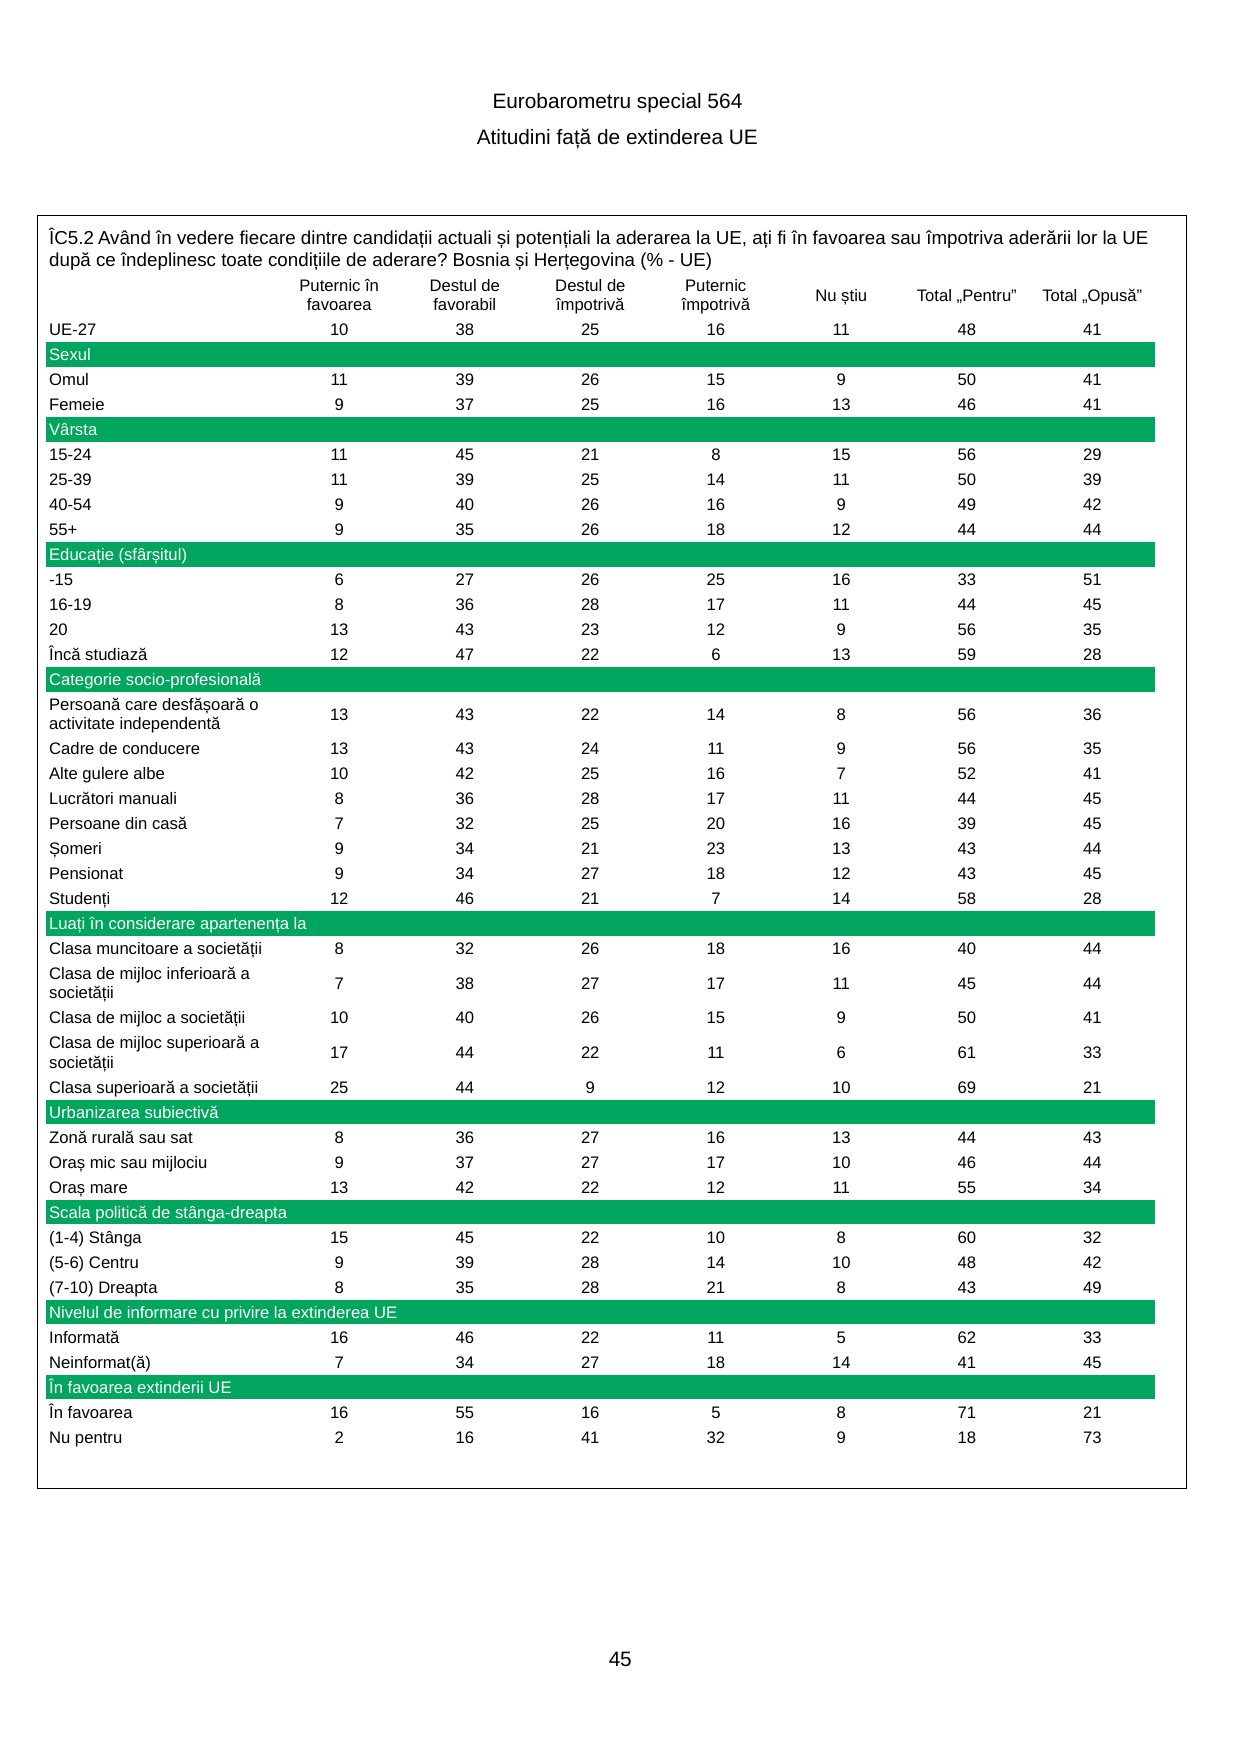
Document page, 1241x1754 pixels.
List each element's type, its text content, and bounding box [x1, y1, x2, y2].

table_cell 11 [653, 1325, 778, 1349]
table_cell 28 [527, 1250, 653, 1274]
table_cell 25 [527, 317, 653, 342]
table_cell 25 [276, 1075, 402, 1099]
table_cell 41 [1029, 367, 1155, 392]
table_cell (5-6) Centru [46, 1250, 276, 1274]
table_cell 11 [778, 592, 904, 617]
table_cell 34 [402, 861, 527, 886]
table_cell 45 [1029, 811, 1155, 836]
table_cell 51 [1029, 567, 1155, 592]
table_cell 35 [402, 517, 527, 542]
table_cell 8 [276, 936, 402, 961]
table_cell 44 [402, 1030, 527, 1074]
table_cell 28 [1029, 642, 1155, 667]
table_cell Vârsta [46, 417, 1155, 442]
table_cell 9 [778, 367, 904, 392]
table_cell 44 [1029, 961, 1155, 1005]
table_cell Persoană care desfășoară o activitate independentă [46, 692, 276, 736]
table_cell 33 [1029, 1325, 1155, 1349]
table_cell 33 [904, 567, 1029, 592]
table_cell 10 [276, 761, 402, 786]
table_cell 17 [653, 1150, 778, 1174]
table_cell 39 [904, 811, 1029, 836]
table_cell 10 [778, 1150, 904, 1174]
table_cell Clasa de mijloc a societății [46, 1005, 276, 1030]
table_cell 13 [778, 1125, 904, 1149]
table_cell 17 [653, 592, 778, 617]
table_cell Clasa de mijloc inferioară a societății [46, 961, 276, 1005]
table_cell 9 [276, 1150, 402, 1174]
table_cell 39 [402, 367, 527, 392]
table_cell 28 [527, 1275, 653, 1299]
table_cell 25 [527, 392, 653, 417]
table_cell 35 [402, 1275, 527, 1299]
table_cell 44 [904, 592, 1029, 617]
table_cell 36 [402, 786, 527, 811]
table_cell 9 [778, 736, 904, 761]
table_cell Puternic în favoarea [276, 273, 402, 317]
table_cell 8 [653, 442, 778, 467]
table_cell 48 [904, 1250, 1029, 1274]
table_cell 21 [1029, 1075, 1155, 1099]
table_cell 59 [904, 642, 1029, 667]
table_cell 5 [778, 1325, 904, 1349]
table_cell Clasa superioară a societății [46, 1075, 276, 1099]
table_cell 23 [653, 836, 778, 861]
table_cell 13 [276, 1175, 402, 1199]
table_cell 16 [653, 761, 778, 786]
table_cell Studenți [46, 886, 276, 911]
table_cell 15 [653, 367, 778, 392]
table_cell 18 [653, 1350, 778, 1374]
table_cell 9 [276, 492, 402, 517]
table_cell 16 [276, 1325, 402, 1349]
table_cell 9 [276, 517, 402, 542]
table_cell 7 [778, 761, 904, 786]
table_cell 45 [1029, 592, 1155, 617]
table_cell 17 [653, 961, 778, 1005]
table_cell 46 [904, 1150, 1029, 1174]
table_cell 38 [402, 961, 527, 1005]
table_cell 42 [1029, 1250, 1155, 1274]
table_cell 8 [778, 1275, 904, 1299]
table_cell 12 [276, 642, 402, 667]
table_cell 22 [527, 1175, 653, 1199]
table_cell 22 [527, 1225, 653, 1249]
table_cell 41 [1029, 392, 1155, 417]
table_cell 41 [1029, 761, 1155, 786]
table_cell 35 [1029, 736, 1155, 761]
table_cell 12 [653, 617, 778, 642]
table_cell Nu știu [778, 273, 904, 317]
table_cell 13 [778, 836, 904, 861]
table_cell 11 [778, 317, 904, 342]
table_cell 16 [778, 936, 904, 961]
table_cell Clasa muncitoare a societății [46, 936, 276, 961]
table_cell 5 [653, 1400, 778, 1424]
table_cell 39 [1029, 467, 1155, 492]
table_cell Șomeri [46, 836, 276, 861]
table_cell În favoarea extinderii UE [46, 1375, 1155, 1399]
table_cell 37 [402, 1150, 527, 1174]
table_cell 25-39 [46, 467, 276, 492]
table_cell 16 [653, 1125, 778, 1149]
table_cell 11 [778, 1175, 904, 1199]
table_cell 9 [276, 836, 402, 861]
table_cell În favoarea [46, 1400, 276, 1424]
table_cell 21 [653, 1275, 778, 1299]
table_cell 16 [653, 392, 778, 417]
table_cell 60 [904, 1225, 1029, 1249]
table_cell 43 [402, 736, 527, 761]
table_cell 9 [778, 1425, 904, 1449]
table_cell 44 [904, 1125, 1029, 1149]
table_cell 32 [1029, 1225, 1155, 1249]
table_cell 41 [1029, 1005, 1155, 1030]
table_cell 55 [904, 1175, 1029, 1199]
table_cell 11 [276, 367, 402, 392]
table_cell 10 [778, 1075, 904, 1099]
table_cell Puternic împotrivă [653, 273, 778, 317]
table_cell Zonă rurală sau sat [46, 1125, 276, 1149]
table_cell 28 [527, 592, 653, 617]
table_cell 34 [402, 1350, 527, 1374]
table_cell Destul de favorabil [402, 273, 527, 317]
table_cell Urbanizarea subiectivă [46, 1100, 1155, 1124]
table_cell Categorie socio-profesională [46, 667, 1155, 692]
table_cell 40 [402, 492, 527, 517]
table_cell 12 [653, 1075, 778, 1099]
table_cell 12 [778, 861, 904, 886]
table_cell 21 [527, 836, 653, 861]
table_cell 36 [402, 592, 527, 617]
table_cell Încă studiază [46, 642, 276, 667]
table_cell 15 [276, 1225, 402, 1249]
table_cell UE-27 [46, 317, 276, 342]
table_cell 12 [653, 1175, 778, 1199]
table_cell 45 [904, 961, 1029, 1005]
table_cell 43 [904, 836, 1029, 861]
table_cell 44 [1029, 1150, 1155, 1174]
table_cell 50 [904, 367, 1029, 392]
table_cell 22 [527, 642, 653, 667]
table_cell 15 [653, 1005, 778, 1030]
table_cell 44 [402, 1075, 527, 1099]
table_cell 52 [904, 761, 1029, 786]
table_cell 55 [402, 1400, 527, 1424]
table_cell 26 [527, 517, 653, 542]
table_cell 21 [1029, 1400, 1155, 1424]
table_cell 41 [527, 1425, 653, 1449]
table_cell 8 [276, 786, 402, 811]
table_cell 36 [1029, 692, 1155, 736]
table_cell 45 [402, 442, 527, 467]
table_cell Cadre de conducere [46, 736, 276, 761]
table_cell 11 [653, 1030, 778, 1074]
table_cell 44 [904, 517, 1029, 542]
table_cell 46 [904, 392, 1029, 417]
table_cell 26 [527, 936, 653, 961]
table_cell 18 [653, 517, 778, 542]
table_cell 16 [527, 1400, 653, 1424]
table_cell 16 [276, 1400, 402, 1424]
table_cell 13 [276, 692, 402, 736]
table_cell 14 [653, 467, 778, 492]
table_cell 56 [904, 617, 1029, 642]
table_cell 6 [653, 642, 778, 667]
table_cell 6 [778, 1030, 904, 1074]
table_cell 14 [778, 1350, 904, 1374]
table_cell 35 [1029, 617, 1155, 642]
table_cell 62 [904, 1325, 1029, 1349]
table_cell [46, 273, 276, 317]
table_cell 8 [778, 1400, 904, 1424]
table_cell 23 [527, 617, 653, 642]
table_cell 18 [653, 861, 778, 886]
table_cell 17 [653, 786, 778, 811]
table_cell 25 [653, 567, 778, 592]
table_cell 27 [527, 1150, 653, 1174]
table_cell 9 [276, 392, 402, 417]
table_cell 50 [904, 467, 1029, 492]
table_cell (1-4) Stânga [46, 1225, 276, 1249]
table_cell 9 [276, 1250, 402, 1274]
table_cell 14 [778, 886, 904, 911]
table_cell 22 [527, 1030, 653, 1074]
table_cell 20 [46, 617, 276, 642]
table_cell 10 [653, 1225, 778, 1249]
table_cell 44 [1029, 936, 1155, 961]
table_cell Oraș mic sau mijlociu [46, 1150, 276, 1174]
table_cell 27 [527, 861, 653, 886]
table_cell 45 [1029, 861, 1155, 886]
table_cell 43 [402, 617, 527, 642]
table_cell Sexul [46, 342, 1155, 367]
table_cell 41 [1029, 317, 1155, 342]
table_cell 7 [276, 811, 402, 836]
table_cell Scala politică de stânga-dreapta [46, 1200, 1155, 1224]
table_cell Femeie [46, 392, 276, 417]
table_cell 26 [527, 1005, 653, 1030]
table_cell 43 [904, 1275, 1029, 1299]
table_cell 45 [402, 1225, 527, 1249]
table_cell 48 [904, 317, 1029, 342]
table_cell 56 [904, 736, 1029, 761]
table_cell Nu pentru [46, 1425, 276, 1449]
table_cell 16 [653, 317, 778, 342]
table_cell 32 [402, 936, 527, 961]
table_cell Oraș mare [46, 1175, 276, 1199]
table_cell 12 [778, 517, 904, 542]
table_cell 40 [402, 1005, 527, 1030]
table_cell 46 [402, 886, 527, 911]
table_header ÎC5.2 Având în vedere fiecare dintre candidații actuali și potențiali la aderarea la UE, ați fi în favoarea sau împotriva aderării lor la UE după ce îndeplinesc toate condițiile de aderare? Bosnia și Herțegovina (% - UE) [46, 224, 1155, 273]
table_cell 20 [653, 811, 778, 836]
table_cell 17 [276, 1030, 402, 1074]
table_cell 6 [276, 567, 402, 592]
table_cell 9 [778, 492, 904, 517]
table_cell 37 [402, 392, 527, 417]
table_cell 25 [527, 811, 653, 836]
table_cell 9 [778, 617, 904, 642]
table_cell Persoane din casă [46, 811, 276, 836]
table_cell 39 [402, 1250, 527, 1274]
table_cell Lucrători manuali [46, 786, 276, 811]
table_cell 25 [527, 467, 653, 492]
table_cell 55+ [46, 517, 276, 542]
table_cell 16-19 [46, 592, 276, 617]
table_cell 26 [527, 367, 653, 392]
table_cell 40 [904, 936, 1029, 961]
table_cell -15 [46, 567, 276, 592]
table_cell 8 [778, 1225, 904, 1249]
table_cell 49 [1029, 1275, 1155, 1299]
table_cell Destul de împotrivă [527, 273, 653, 317]
table_cell 16 [778, 811, 904, 836]
table_cell 44 [1029, 836, 1155, 861]
table_cell 11 [778, 786, 904, 811]
table_cell 14 [653, 1250, 778, 1274]
table_cell 21 [527, 442, 653, 467]
table_cell 11 [778, 467, 904, 492]
table_cell 34 [1029, 1175, 1155, 1199]
table_cell 18 [904, 1425, 1029, 1449]
table_cell 27 [527, 1125, 653, 1149]
table_cell Luați în considerare apartenența la [46, 911, 1155, 936]
table_cell 36 [402, 1125, 527, 1149]
table_cell Clasa de mijloc superioară a societății [46, 1030, 276, 1074]
table_cell 44 [1029, 517, 1155, 542]
table_cell 45 [1029, 786, 1155, 811]
table_cell 26 [527, 567, 653, 592]
table_cell 13 [778, 642, 904, 667]
table_cell 13 [276, 617, 402, 642]
table_cell 28 [1029, 886, 1155, 911]
table_cell 34 [402, 836, 527, 861]
table_cell Omul [46, 367, 276, 392]
table_cell 27 [402, 567, 527, 592]
table_cell Nivelul de informare cu privire la extinderea UE [46, 1300, 1155, 1324]
table_cell 15 [778, 442, 904, 467]
table_cell 73 [1029, 1425, 1155, 1449]
table_cell Pensionat [46, 861, 276, 886]
table_cell 9 [276, 861, 402, 886]
table_cell 12 [276, 886, 402, 911]
table_cell 44 [904, 786, 1029, 811]
table_cell 50 [904, 1005, 1029, 1030]
table_cell 27 [527, 1350, 653, 1374]
table_cell 9 [527, 1075, 653, 1099]
table_cell 32 [402, 811, 527, 836]
table_cell 43 [1029, 1125, 1155, 1149]
table_cell 18 [653, 936, 778, 961]
table_cell 10 [276, 1005, 402, 1030]
table_cell 11 [276, 442, 402, 467]
table_cell 7 [653, 886, 778, 911]
table_cell 56 [904, 692, 1029, 736]
table_cell 29 [1029, 442, 1155, 467]
table_cell 28 [527, 786, 653, 811]
table_cell 71 [904, 1400, 1029, 1424]
table_cell 41 [904, 1350, 1029, 1374]
table_cell 16 [653, 492, 778, 517]
table_cell 61 [904, 1030, 1029, 1074]
table_cell 7 [276, 961, 402, 1005]
table_cell 27 [527, 961, 653, 1005]
table_cell 33 [1029, 1030, 1155, 1074]
table_cell 25 [527, 761, 653, 786]
table_cell 9 [778, 1005, 904, 1030]
table_cell Total „Pentru” [904, 273, 1029, 317]
table_cell 22 [527, 692, 653, 736]
table_cell 8 [778, 692, 904, 736]
table_cell Informată [46, 1325, 276, 1349]
table_cell 32 [653, 1425, 778, 1449]
table_cell 16 [778, 567, 904, 592]
table_cell 56 [904, 442, 1029, 467]
table_cell 47 [402, 642, 527, 667]
table_cell 42 [1029, 492, 1155, 517]
table_cell 24 [527, 736, 653, 761]
table_cell 21 [527, 886, 653, 911]
table_cell Educație (sfârșitul) [46, 542, 1155, 567]
table_cell (7-10) Dreapta [46, 1275, 276, 1299]
table_cell 38 [402, 317, 527, 342]
table_cell 40-54 [46, 492, 276, 517]
table_cell 8 [276, 1125, 402, 1149]
table_cell 42 [402, 1175, 527, 1199]
table_cell 2 [276, 1425, 402, 1449]
table_cell 10 [276, 317, 402, 342]
table_cell 45 [1029, 1350, 1155, 1374]
table_cell 43 [904, 861, 1029, 886]
table_cell 49 [904, 492, 1029, 517]
table_cell 26 [527, 492, 653, 517]
table_cell Neinformat(ă) [46, 1350, 276, 1374]
table_cell 8 [276, 1275, 402, 1299]
table_cell 16 [402, 1425, 527, 1449]
table_cell 69 [904, 1075, 1029, 1099]
table_cell Total „Opusă” [1029, 273, 1155, 317]
table_cell 7 [276, 1350, 402, 1374]
table_cell 22 [527, 1325, 653, 1349]
table_cell Alte gulere albe [46, 761, 276, 786]
table_cell 11 [653, 736, 778, 761]
table_cell 58 [904, 886, 1029, 911]
table_cell 42 [402, 761, 527, 786]
table_cell 11 [276, 467, 402, 492]
table_cell 39 [402, 467, 527, 492]
table_cell 11 [778, 961, 904, 1005]
table_cell 13 [276, 736, 402, 761]
table_cell 10 [778, 1250, 904, 1274]
table_cell 14 [653, 692, 778, 736]
table_cell 13 [778, 392, 904, 417]
table_cell 8 [276, 592, 402, 617]
table_cell 15-24 [46, 442, 276, 467]
table_cell 43 [402, 692, 527, 736]
table_cell 46 [402, 1325, 527, 1349]
